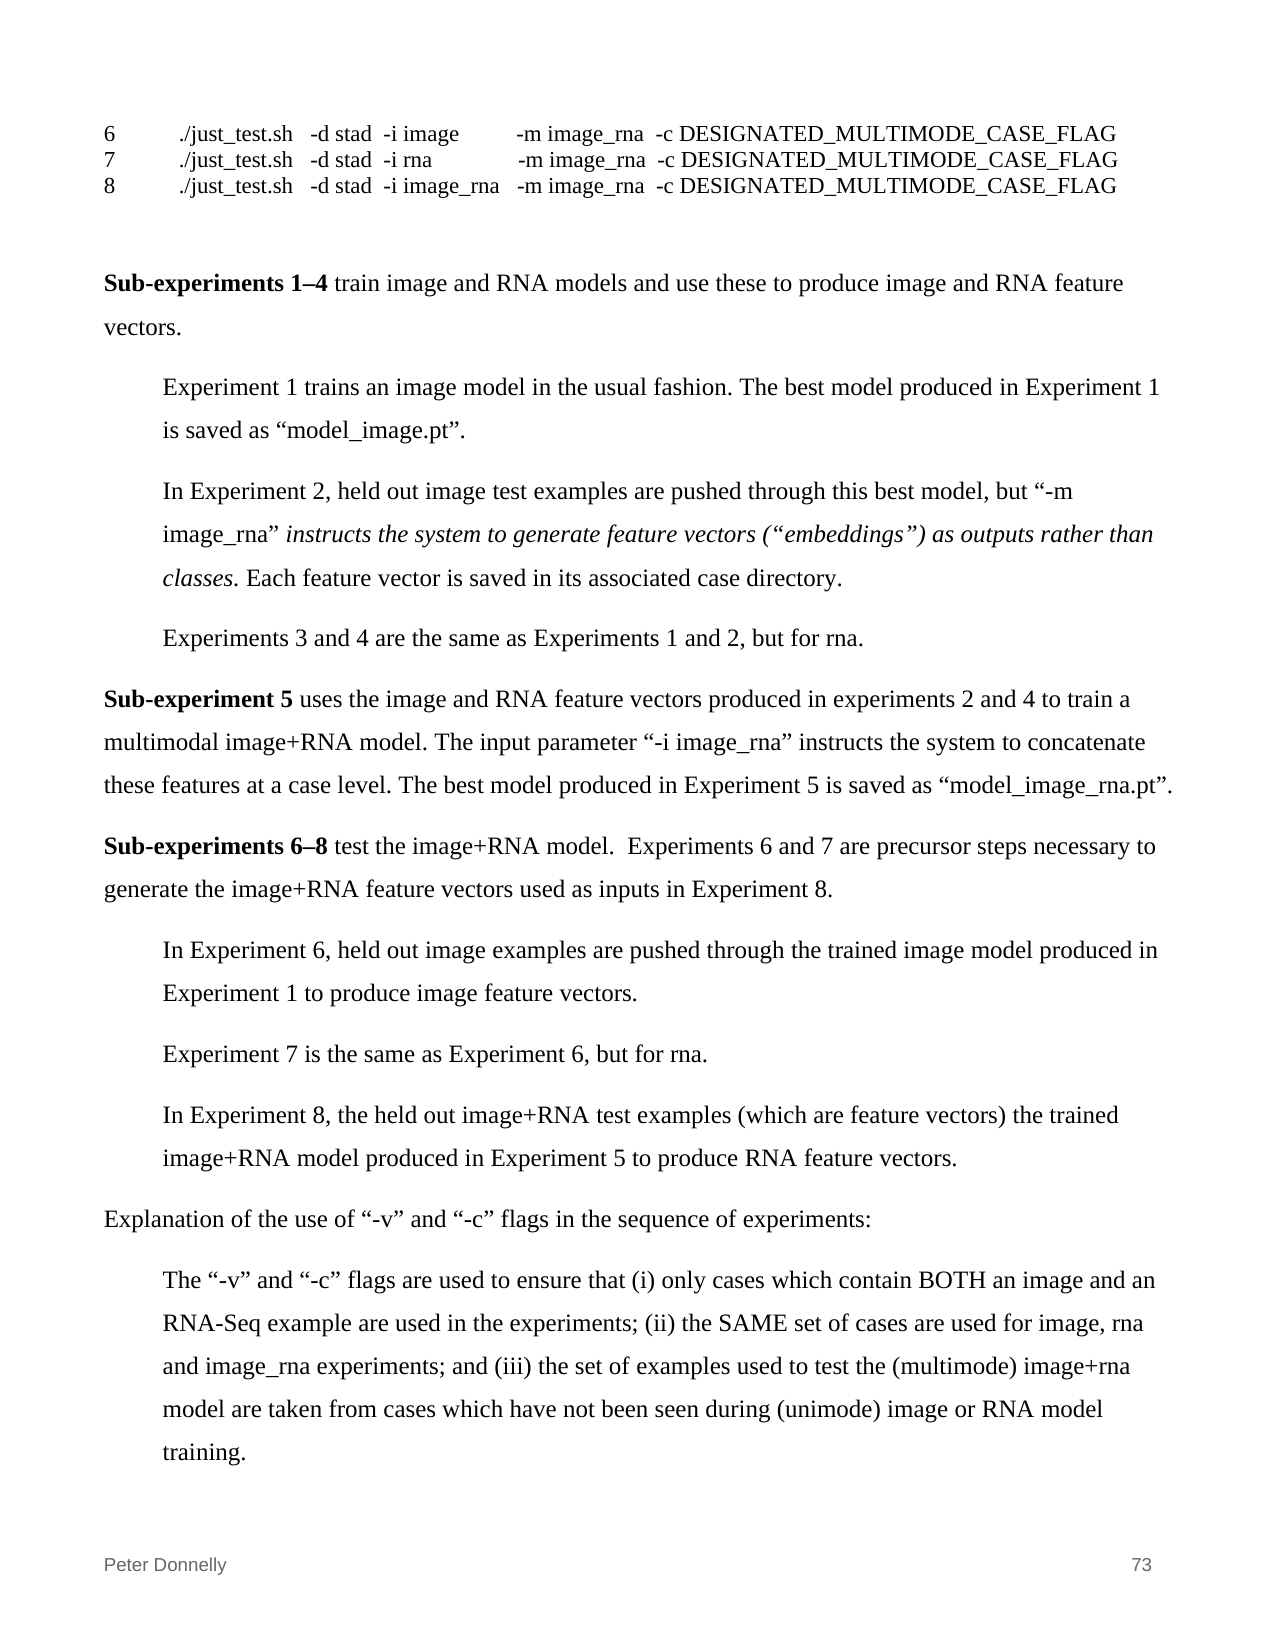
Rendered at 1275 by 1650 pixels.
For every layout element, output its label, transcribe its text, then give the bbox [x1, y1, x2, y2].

text Sub-experiments 1–4 train image and RNA models and use these to produce image and RNA feature vectors. [103, 268, 1181, 340]
text 6 ./just_test.sh -d stad -i image -m image_rna -c DESIGNATED_MULTIMODE_CASE_FLAG [103, 120, 1181, 146]
text Sub-experiments 6–8 test the image+RNA model. Experiments 6 and 7 are precursor steps necessary to generate the image+RNA feature vectors used as inputs in Experiment 8. [103, 831, 1181, 903]
text Sub-experiment 5 uses the image and RNA feature vectors produced in experiments 2 and 4 to train a multimodal image+RNA model. The input parameter “-i image_rna” instructs the system to concatenate these features at a case level. The best model produced in Experiment 5 is saved as “model_image_rna.pt”. [103, 684, 1181, 799]
text In Experiment 2, held out image test examples are pushed through this best model, but “-m image_rna” instructs the system to generate feature vectors (“embeddings”) as outputs rather than classes. Each feature vector is saved in its associated case directory. [162, 476, 1181, 591]
text Explanation of the use of “-v” and “-c” flags in the sequence of experiments: [103, 1204, 1181, 1233]
text In Experiment 6, held out image examples are pushed through the trained image model produced in Experiment 1 to produce image feature vectors. [162, 935, 1181, 1007]
text 7 ./just_test.sh -d stad -i rna -m image_rna -c DESIGNATED_MULTIMODE_CASE_FLAG [103, 146, 1181, 172]
text In Experiment 8, the held out image+RNA test examples (which are feature vectors) the trained image+RNA model produced in Experiment 5 to produce RNA feature vectors. [162, 1100, 1181, 1172]
text 8 ./just_test.sh -d stad -i image_rna -m image_rna -c DESIGNATED_MULTIMODE_CASE_FLAG [103, 172, 1181, 199]
text Experiment 7 is the same as Experiment 6, but for rna. [162, 1039, 1181, 1068]
text Experiments 3 and 4 are the same as Experiments 1 and 2, but for rna. [162, 623, 1181, 652]
text The “-v” and “-c” flags are used to ensure that (i) only cases which contain BOTH an image and an RNA-Seq example are used in the experiments; (ii) the SAME set of cases are used for image, rna and image_rna experiments; and (iii) the set of examples used to test the (multimode) image+rna model are taken from cases which have not been seen during (unimode) image or RNA model training. [162, 1265, 1181, 1466]
text Experiment 1 trains an image model in the usual fashion. The best model produced in Experiment 1 is saved as “model_image.pt”. [162, 372, 1181, 444]
